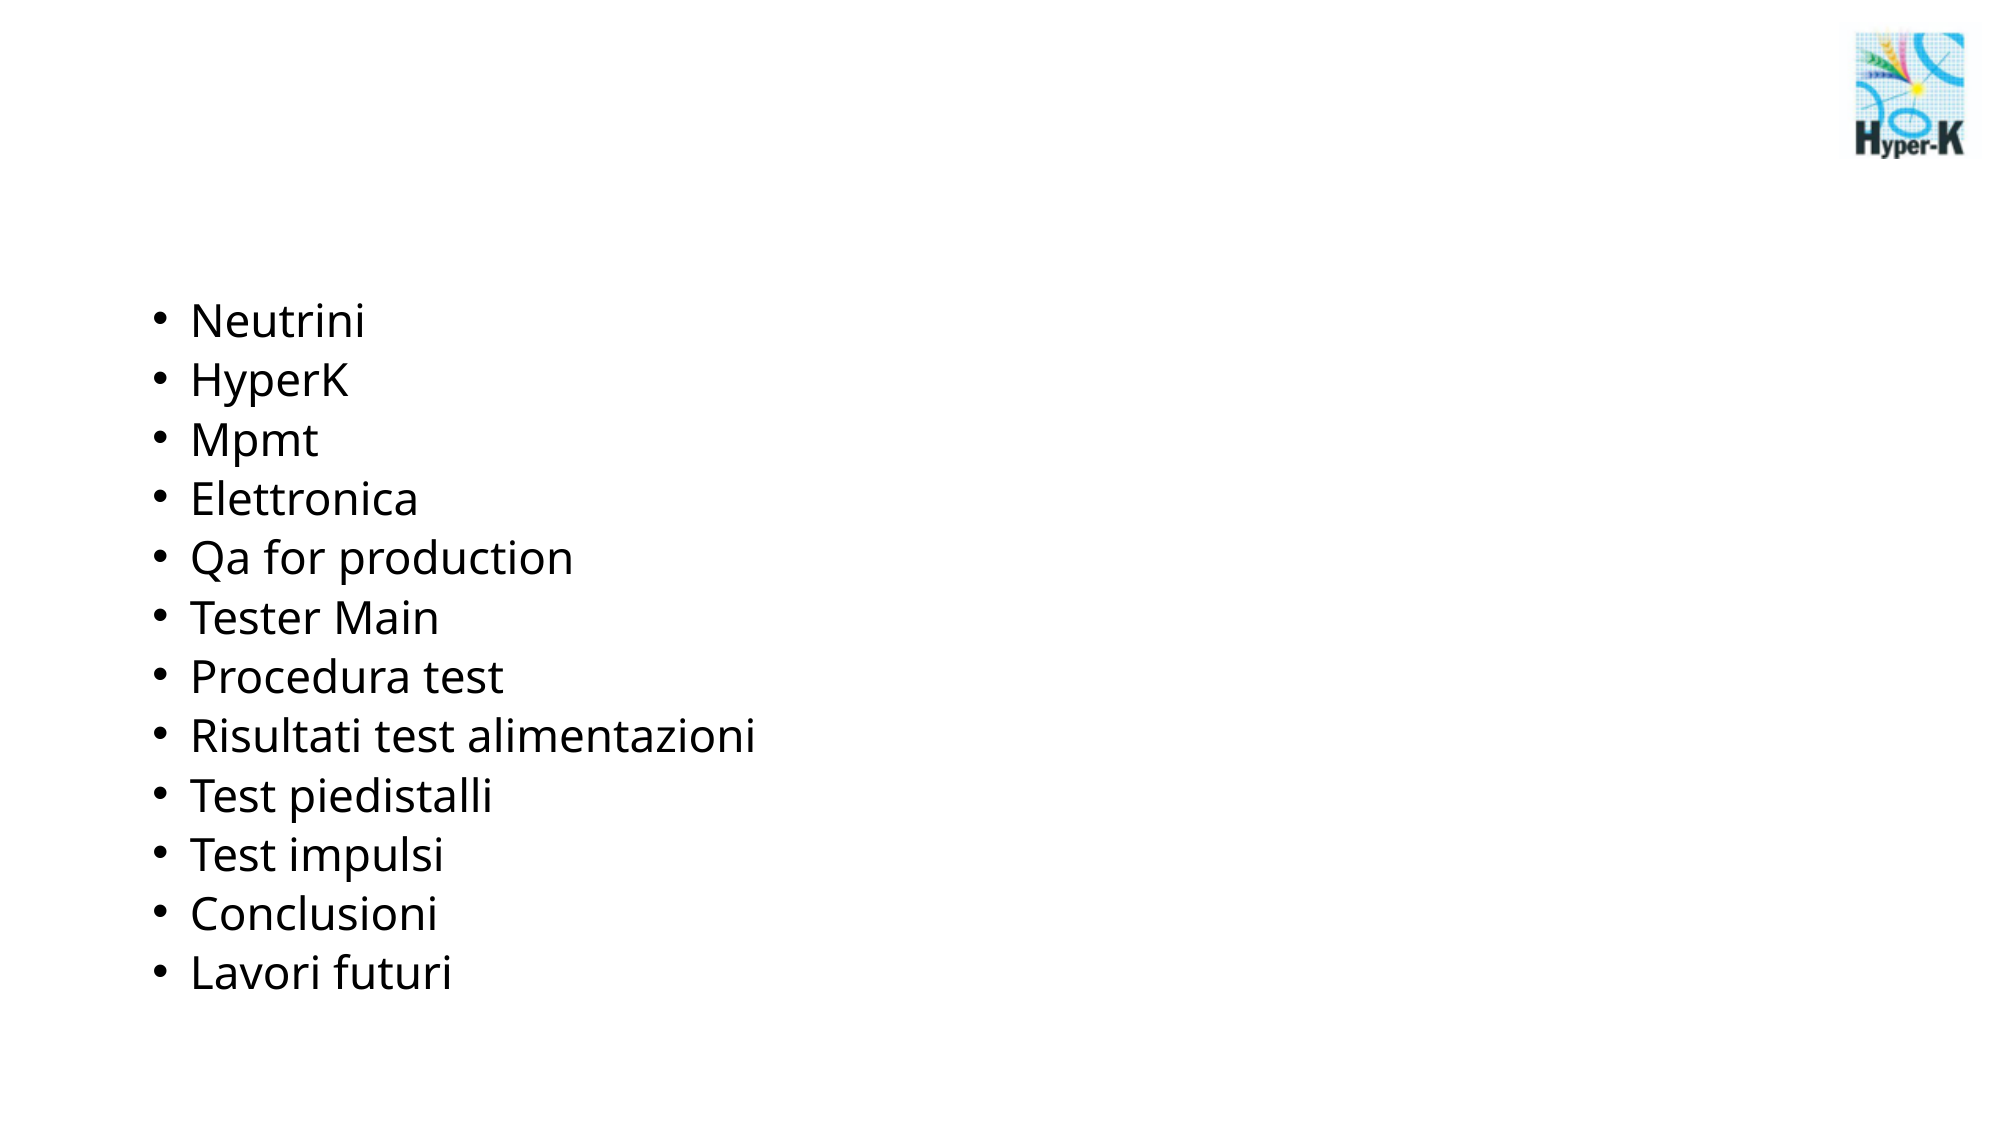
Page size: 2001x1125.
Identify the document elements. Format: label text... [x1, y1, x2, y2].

list Neutrini HyperK Mpmt Elettronica Qa for production Tester Main Procedura test Risultati test alimentazioni Test piedistalli Test impulsi Conclusioni Lavori futuri [137, 299, 1863, 1014]
